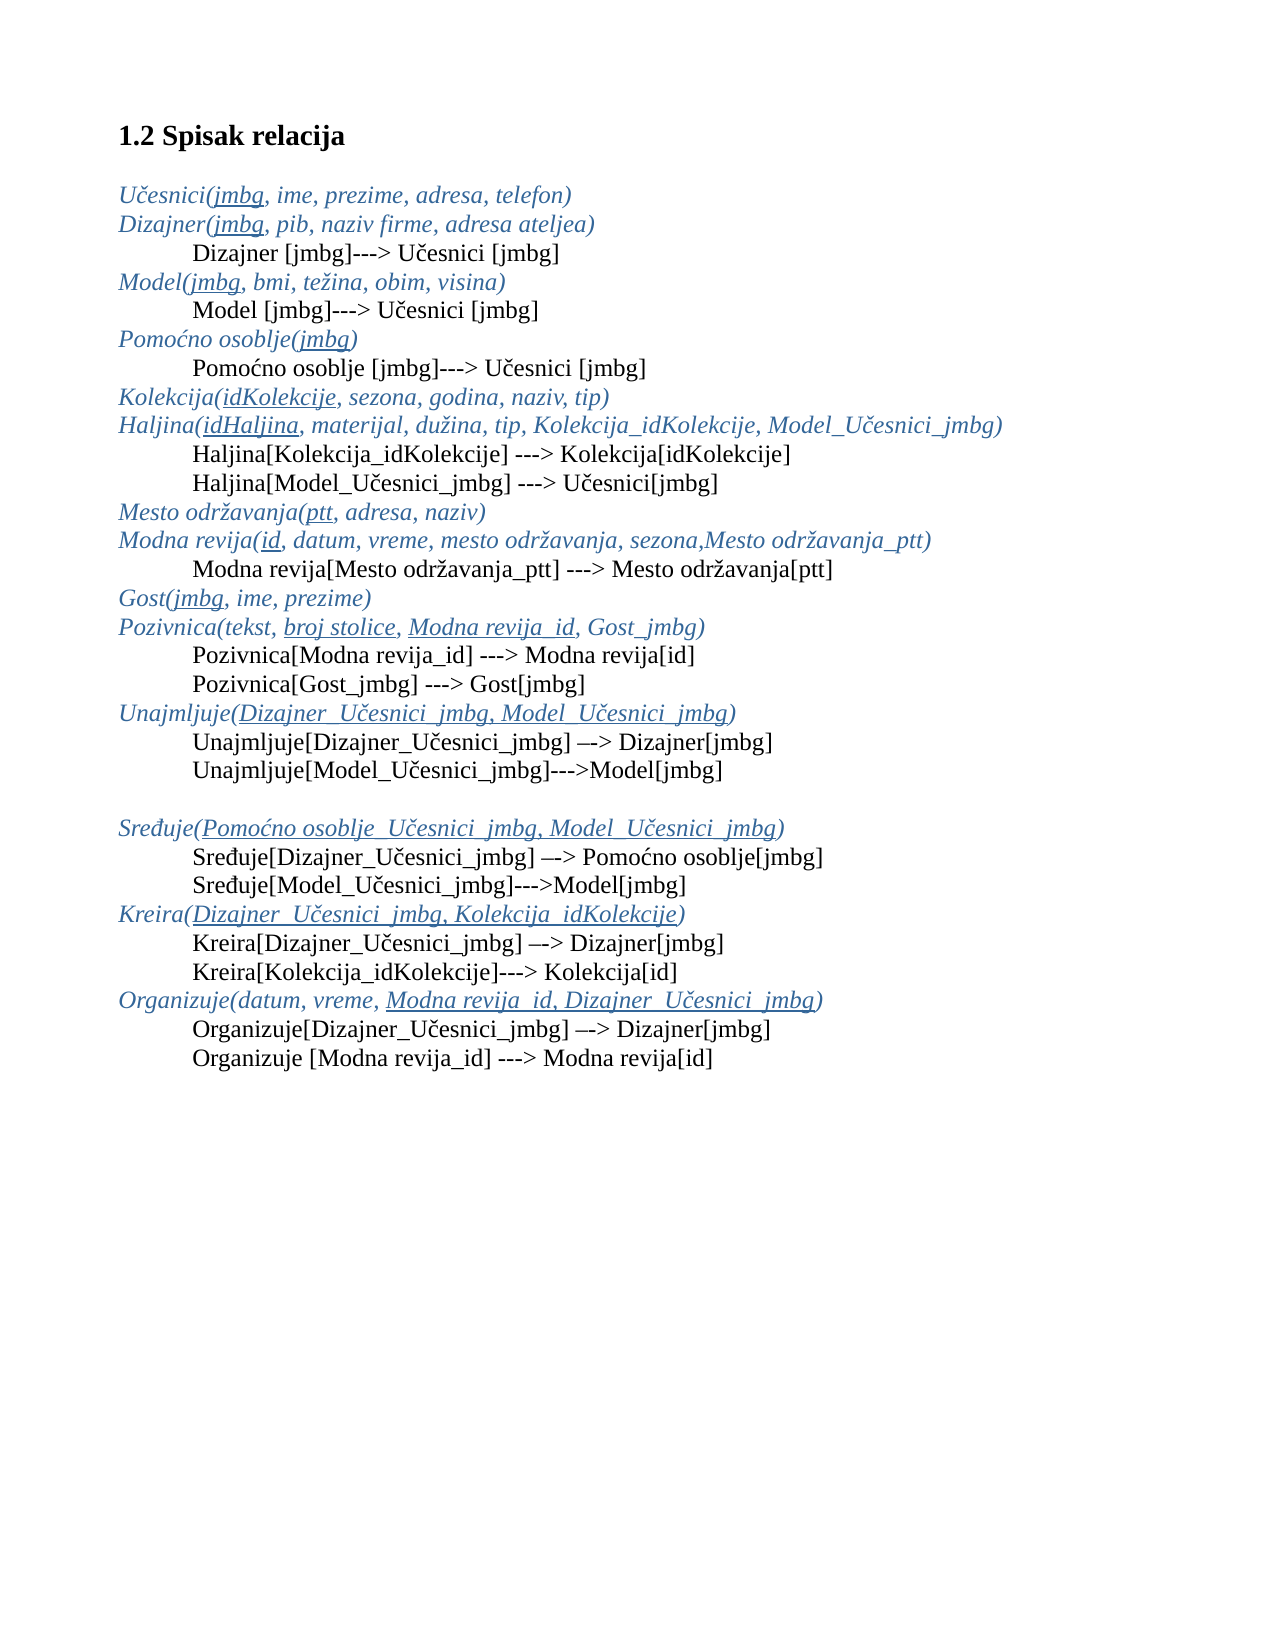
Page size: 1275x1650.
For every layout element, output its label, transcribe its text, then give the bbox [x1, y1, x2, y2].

text 1.2 Spisak relacija [118, 118, 1157, 152]
text Kreira[Dizajner_Učesnici_jmbg] –-> Dizajner[jmbg] [118, 928, 1157, 957]
text Modna revija(id, datum, vreme, mesto održavanja, sezona,Mesto održavanja_ptt) [118, 525, 1157, 554]
text Kreira(Dizajner_Učesnici_jmbg, Kolekcija_idKolekcije) [118, 899, 1157, 928]
text Unajmljuje[Dizajner_Učesnici_jmbg] –-> Dizajner[jmbg] [118, 727, 1157, 755]
text Modna revija[Mesto održavanja_ptt] ---> Mesto održavanja[ptt] [118, 554, 1157, 583]
text Unajmljuje[Model_Učesnici_jmbg]--->Model[jmbg] [118, 755, 1157, 784]
text Pozivnica(tekst, broj stolice, Modna revija_id, Gost_jmbg) [118, 612, 1157, 640]
text Haljina[Kolekcija_idKolekcije] ---> Kolekcija[idKolekcije] [118, 439, 1157, 468]
text Haljina(idHaljina, materijal, dužina, tip, Kolekcija_idKolekcije, Model_Učesnici_jmbg) [118, 410, 1157, 439]
text Sređuje[Model_Učesnici_jmbg]--->Model[jmbg] [118, 870, 1157, 899]
text Pomoćno osoblje [jmbg]---> Učesnici [jmbg] [118, 353, 1157, 382]
text Organizuje[Dizajner_Učesnici_jmbg] –-> Dizajner[jmbg] [118, 1014, 1157, 1043]
text Kolekcija(idKolekcije, sezona, godina, naziv, tip) [118, 382, 1157, 410]
text Kreira[Kolekcija_idKolekcije]---> Kolekcija[id] [118, 957, 1157, 985]
text Model [jmbg]---> Učesnici [jmbg] [118, 295, 1157, 324]
text Pozivnica[Gost_jmbg] ---> Gost[jmbg] [118, 669, 1157, 698]
text Učesnici(jmbg, ime, prezime, adresa, telefon) [118, 180, 1157, 209]
text Pomoćno osoblje(jmbg) [118, 324, 1157, 353]
text Organizuje(datum, vreme, Modna revija_id, Dizajner_Učesnici_jmbg) [118, 985, 1157, 1014]
text Dizajner [jmbg]---> Učesnici [jmbg] [118, 238, 1157, 267]
text Unajmljuje(Dizajner_Učesnici_jmbg, Model_Učesnici_jmbg) [118, 698, 1157, 727]
text Mesto održavanja(ptt, adresa, naziv) [118, 497, 1157, 525]
text Dizajner(jmbg, pib, naziv firme, adresa ateljea) [118, 209, 1157, 238]
text Sređuje(Pomoćno osoblje_Učesnici_jmbg, Model_Učesnici_jmbg) [118, 813, 1157, 842]
text Organizuje [Modna revija_id] ---> Modna revija[id] [118, 1043, 1157, 1072]
text Pozivnica[Modna revija_id] ---> Modna revija[id] [118, 640, 1157, 669]
text Model(jmbg, bmi, težina, obim, visina) [118, 267, 1157, 295]
text Gost(jmbg, ime, prezime) [118, 583, 1157, 612]
text Sređuje[Dizajner_Učesnici_jmbg] –-> Pomoćno osoblje[jmbg] [118, 842, 1157, 870]
text Haljina[Model_Učesnici_jmbg] ---> Učesnici[jmbg] [118, 468, 1157, 497]
